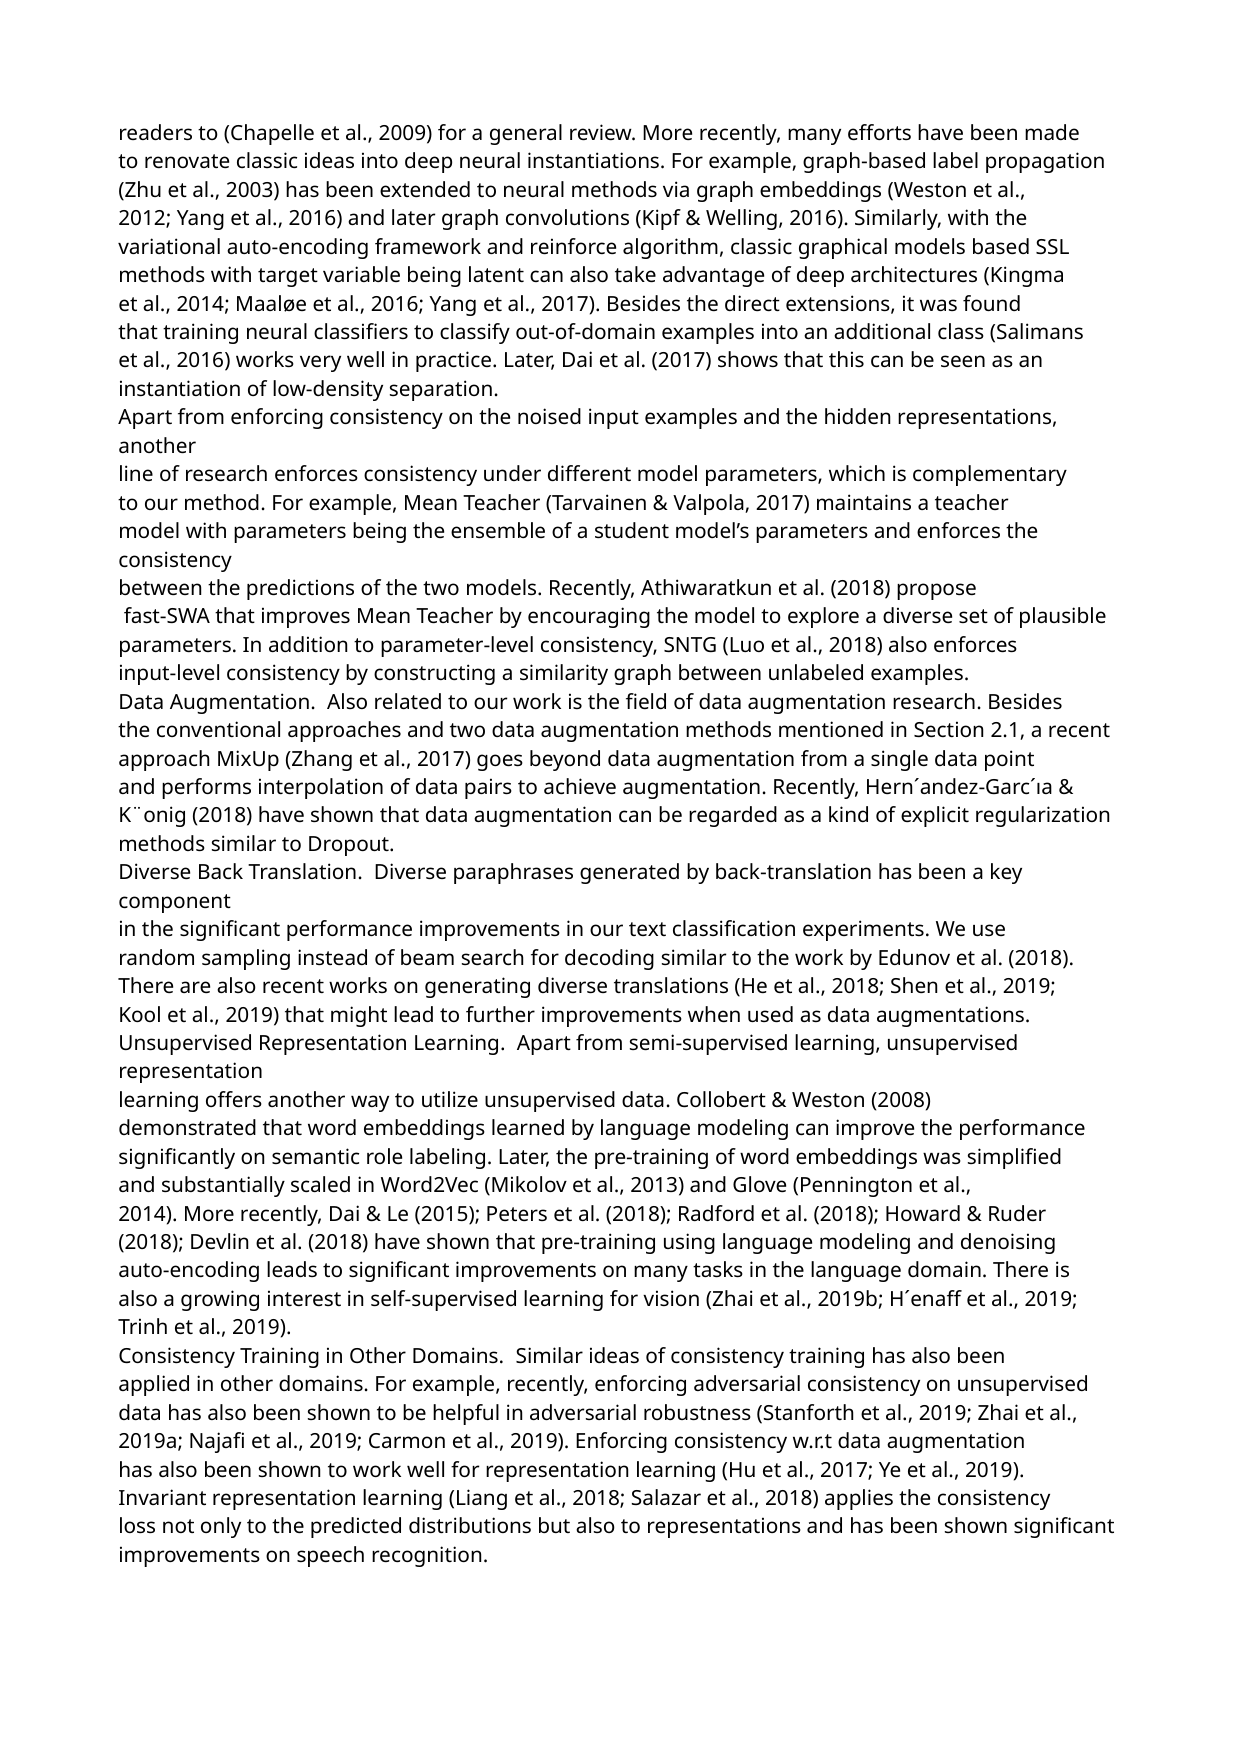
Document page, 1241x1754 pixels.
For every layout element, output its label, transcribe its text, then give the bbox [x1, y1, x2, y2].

text K¨onig (2018) have shown that data augmentation can be regarded as a kind of explicit regularization [118, 801, 1122, 829]
text loss not only to the predicted distributions but also to representations and has been shown significant [118, 1512, 1122, 1540]
text demonstrated that word embeddings learned by language modeling can improve the performance [118, 1113, 1122, 1142]
text Data Augmentation. Also related to our work is the field of data augmentation research. Besides [118, 687, 1122, 715]
text has also been shown to work well for representation learning (Hu et al., 2017; Ye et al., 2019). [118, 1455, 1122, 1483]
text model with parameters being the ensemble of a student model’s parameters and enforces the consistency [118, 516, 1122, 573]
text approach MixUp (Zhang et al., 2017) goes beyond data augmentation from a single data point [118, 744, 1122, 772]
text Invariant representation learning (Liang et al., 2018; Salazar et al., 2018) applies the consistency [118, 1483, 1122, 1512]
text applied in other domains. For example, recently, enforcing adversarial consistency on unsupervised [118, 1369, 1122, 1398]
text et al., 2016) works very well in practice. Later, Dai et al. (2017) shows that this can be seen as an [118, 346, 1122, 374]
text 2014). More recently, Dai & Le (2015); Peters et al. (2018); Radford et al. (2018); Howard & Ruder [118, 1199, 1122, 1227]
text fast-SWA that improves Mean Teacher by encouraging the model to explore a diverse set of plausible [118, 602, 1122, 630]
text instantiation of low-density separation. [118, 374, 1122, 402]
text (2018); Devlin et al. (2018) have shown that pre-training using language modeling and denoising [118, 1227, 1122, 1256]
text 2012; Yang et al., 2016) and later graph convolutions (Kipf & Welling, 2016). Similarly, with the [118, 203, 1122, 232]
text learning offers another way to utilize unsupervised data. Collobert & Weston (2008) [118, 1085, 1122, 1113]
text auto-encoding leads to significant improvements on many tasks in the language domain. There is [118, 1256, 1122, 1284]
text (Zhu et al., 2003) has been extended to neural methods via graph embeddings (Weston et al., [118, 175, 1122, 203]
text to our method. For example, Mean Teacher (Tarvainen & Valpola, 2017) maintains a teacher [118, 488, 1122, 516]
text methods similar to Dropout. [118, 829, 1122, 857]
text methods with target variable being latent can also take advantage of deep architectures (Kingma [118, 260, 1122, 289]
text parameters. In addition to parameter-level consistency, SNTG (Luo et al., 2018) also enforces [118, 630, 1122, 658]
text and performs interpolation of data pairs to achieve augmentation. Recently, Hern´andez-Garc´ıa & [118, 772, 1122, 801]
text Trinh et al., 2019). [118, 1312, 1122, 1341]
text line of research enforces consistency under different model parameters, which is complementary [118, 459, 1122, 488]
text random sampling instead of beam search for decoding similar to the work by Edunov et al. (2018). [118, 943, 1122, 971]
text and substantially scaled in Word2Vec (Mikolov et al., 2013) and Glove (Pennington et al., [118, 1170, 1122, 1199]
text input-level consistency by constructing a similarity graph between unlabeled examples. [118, 658, 1122, 687]
text variational auto-encoding framework and reinforce algorithm, classic graphical models based SSL [118, 232, 1122, 260]
text Unsupervised Representation Learning. Apart from semi-supervised learning, unsupervised representation [118, 1028, 1122, 1085]
text the conventional approaches and two data augmentation methods mentioned in Section 2.1, a recent [118, 715, 1122, 744]
text improvements on speech recognition. [118, 1540, 1122, 1568]
text in the significant performance improvements in our text classification experiments. We use [118, 914, 1122, 943]
text that training neural classifiers to classify out-of-domain examples into an additional class (Salimans [118, 317, 1122, 346]
text Diverse Back Translation. Diverse paraphrases generated by back-translation has been a key component [118, 857, 1122, 914]
text 2019a; Najafi et al., 2019; Carmon et al., 2019). Enforcing consistency w.r.t data augmentation [118, 1426, 1122, 1455]
text readers to (Chapelle et al., 2009) for a general review. More recently, many efforts have been made [118, 118, 1122, 147]
text to renovate classic ideas into deep neural instantiations. For example, graph-based label propagation [118, 147, 1122, 175]
text et al., 2014; Maaløe et al., 2016; Yang et al., 2017). Besides the direct extensions, it was found [118, 289, 1122, 317]
text Apart from enforcing consistency on the noised input examples and the hidden representations, another [118, 402, 1122, 459]
text There are also recent works on generating diverse translations (He et al., 2018; Shen et al., 2019; [118, 971, 1122, 1000]
text Kool et al., 2019) that might lead to further improvements when used as data augmentations. [118, 1000, 1122, 1028]
text data has also been shown to be helpful in adversarial robustness (Stanforth et al., 2019; Zhai et al., [118, 1398, 1122, 1426]
text Consistency Training in Other Domains. Similar ideas of consistency training has also been [118, 1341, 1122, 1369]
text also a growing interest in self-supervised learning for vision (Zhai et al., 2019b; H´enaff et al., 2019; [118, 1284, 1122, 1312]
text significantly on semantic role labeling. Later, the pre-training of word embeddings was simplified [118, 1142, 1122, 1170]
text between the predictions of the two models. Recently, Athiwaratkun et al. (2018) propose [118, 573, 1122, 602]
